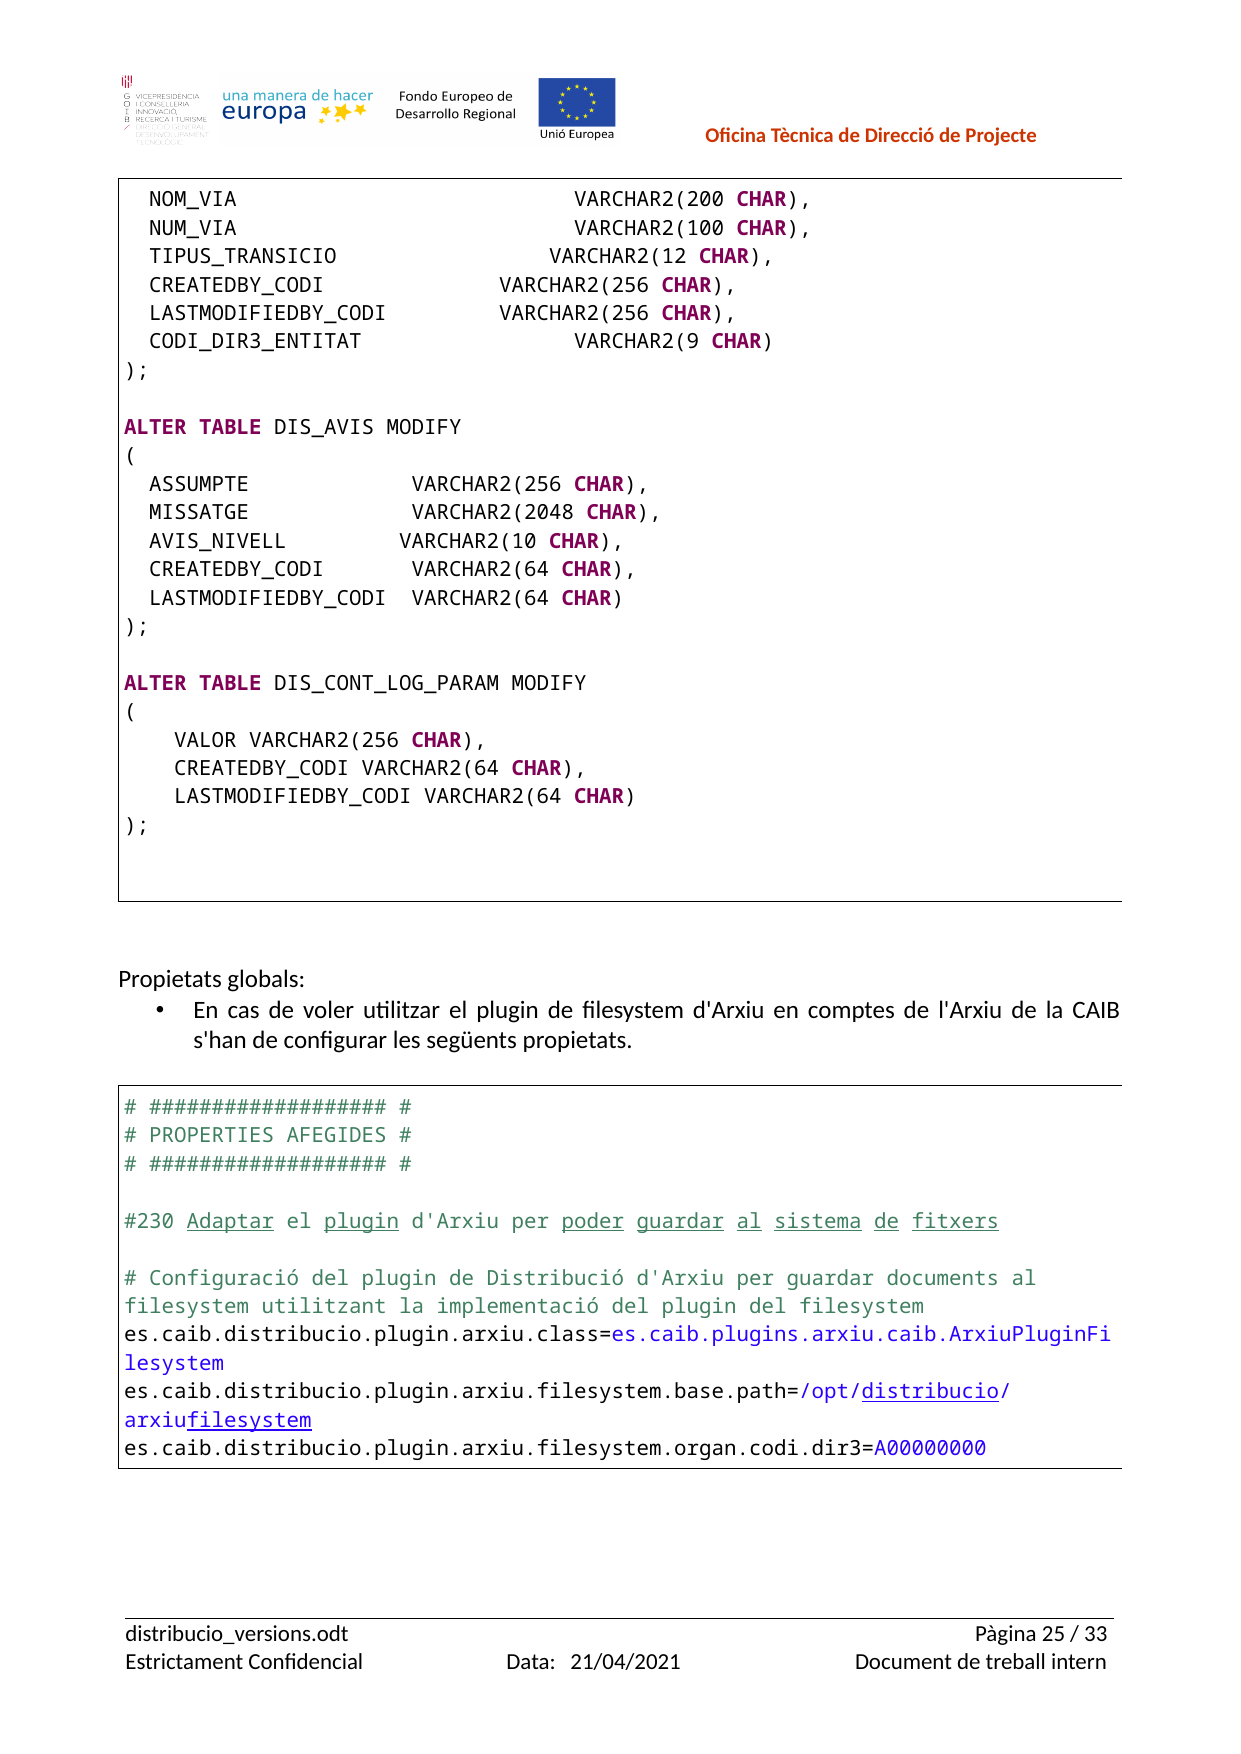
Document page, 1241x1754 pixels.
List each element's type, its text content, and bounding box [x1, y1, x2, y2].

table_header NOM_VIA VARCHAR2(200 CHAR), NUM_VIA VARCHAR2(100 CHAR), TIPUS_TRANSICIO VARCHAR2(12 CHAR), CREATEDBY_CODI VARCHAR2(256 CHAR), LASTMODIFIEDBY_CODI VARCHAR2(256 CHAR), CODI_DIR3_ENTITAT VARCHAR2(9 CHAR) ); ALTER TABLE DIS_AVIS MODIFY ( ASSUMPTE VARCHAR2(256 CHAR), MISSATGE VARCHAR2(2048 CHAR), AVIS_NIVELL VARCHAR2(10 CHAR), CREATEDBY_CODI VARCHAR2(64 CHAR), LASTMODIFIEDBY_CODI VARCHAR2(64 CHAR) ); ALTER TABLE DIS_CONT_LOG_PARAM MODIFY ( VALOR VARCHAR2(256 CHAR), CREATEDBY_CODI VARCHAR2(64 CHAR), LASTMODIFIEDBY_CODI VARCHAR2(64 CHAR) ); [119, 179, 1122, 901]
table_header # ################### # # PROPERTIES AFEGIDES # # ################### # #230 Adaptar el plugin d'Arxiu per poder guardar al sistema de fitxers # Configuració del plugin de Distribució d'Arxiu per guardar documents al filesystem utilitzant la implementació del plugin del filesystem es.caib.distribucio.plugin.arxiu.class=es.caib.plugins.arxiu.caib.ArxiuPluginFilesystem es.caib.distribucio.plugin.arxiu.filesystem.base.path=/opt/distribucio/arxiufilesystem es.caib.distribucio.plugin.arxiu.filesystem.organ.codi.dir3=A00000000 [119, 1086, 1122, 1467]
picture [219, 73, 621, 147]
text Propietats globals: [118, 963, 1122, 994]
picture [118, 73, 213, 147]
list En cas de voler utilitzar el plugin de filesystem d'Arxiu en comptes de l'Arxiu de la CAIB s'han de configurar les següents propietats. [156, 994, 1122, 1055]
